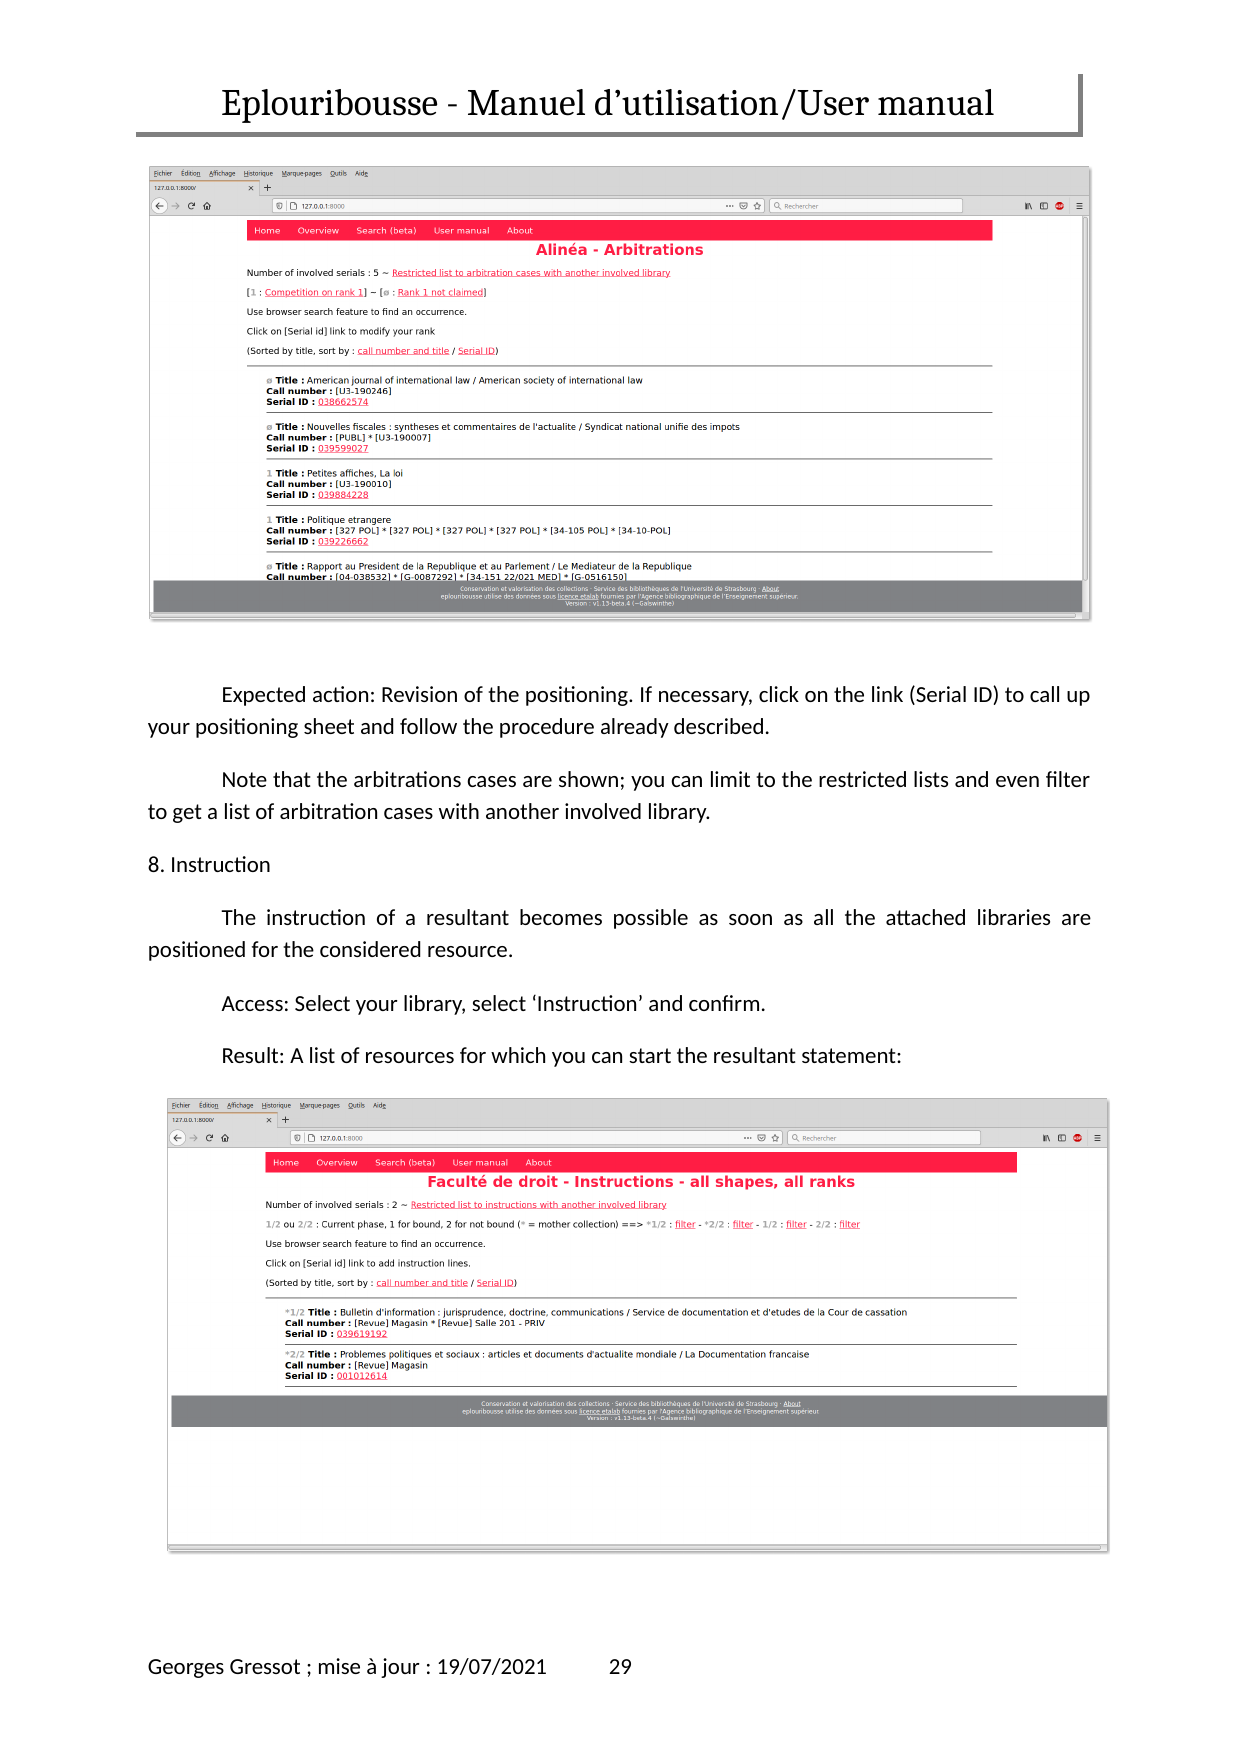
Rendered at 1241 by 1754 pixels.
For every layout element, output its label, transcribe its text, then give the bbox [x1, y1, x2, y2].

text Expected action: Revision of the positioning. If necessary, click on the link (Serial ID) to call up your positioning sheet and follow the procedure already described. [148, 680, 1093, 740]
text Result: A list of resources for which you can start the resultant statement: [148, 1042, 1093, 1070]
picture [147, 164, 1093, 623]
text 8. Instruction [148, 850, 1093, 878]
text Note that the arbitrations cases are shown; you can limit to the restricted lists and even filter to get a list of arbitration cases with another involved library. [148, 765, 1093, 825]
picture [165, 1096, 1111, 1555]
text Access: Select your library, select ‘Instruction’ and confirm. [148, 989, 1093, 1017]
text The instruction of a resultant becomes possible as soon as all the attached libraries are positioned for the considered resource. [148, 903, 1093, 964]
